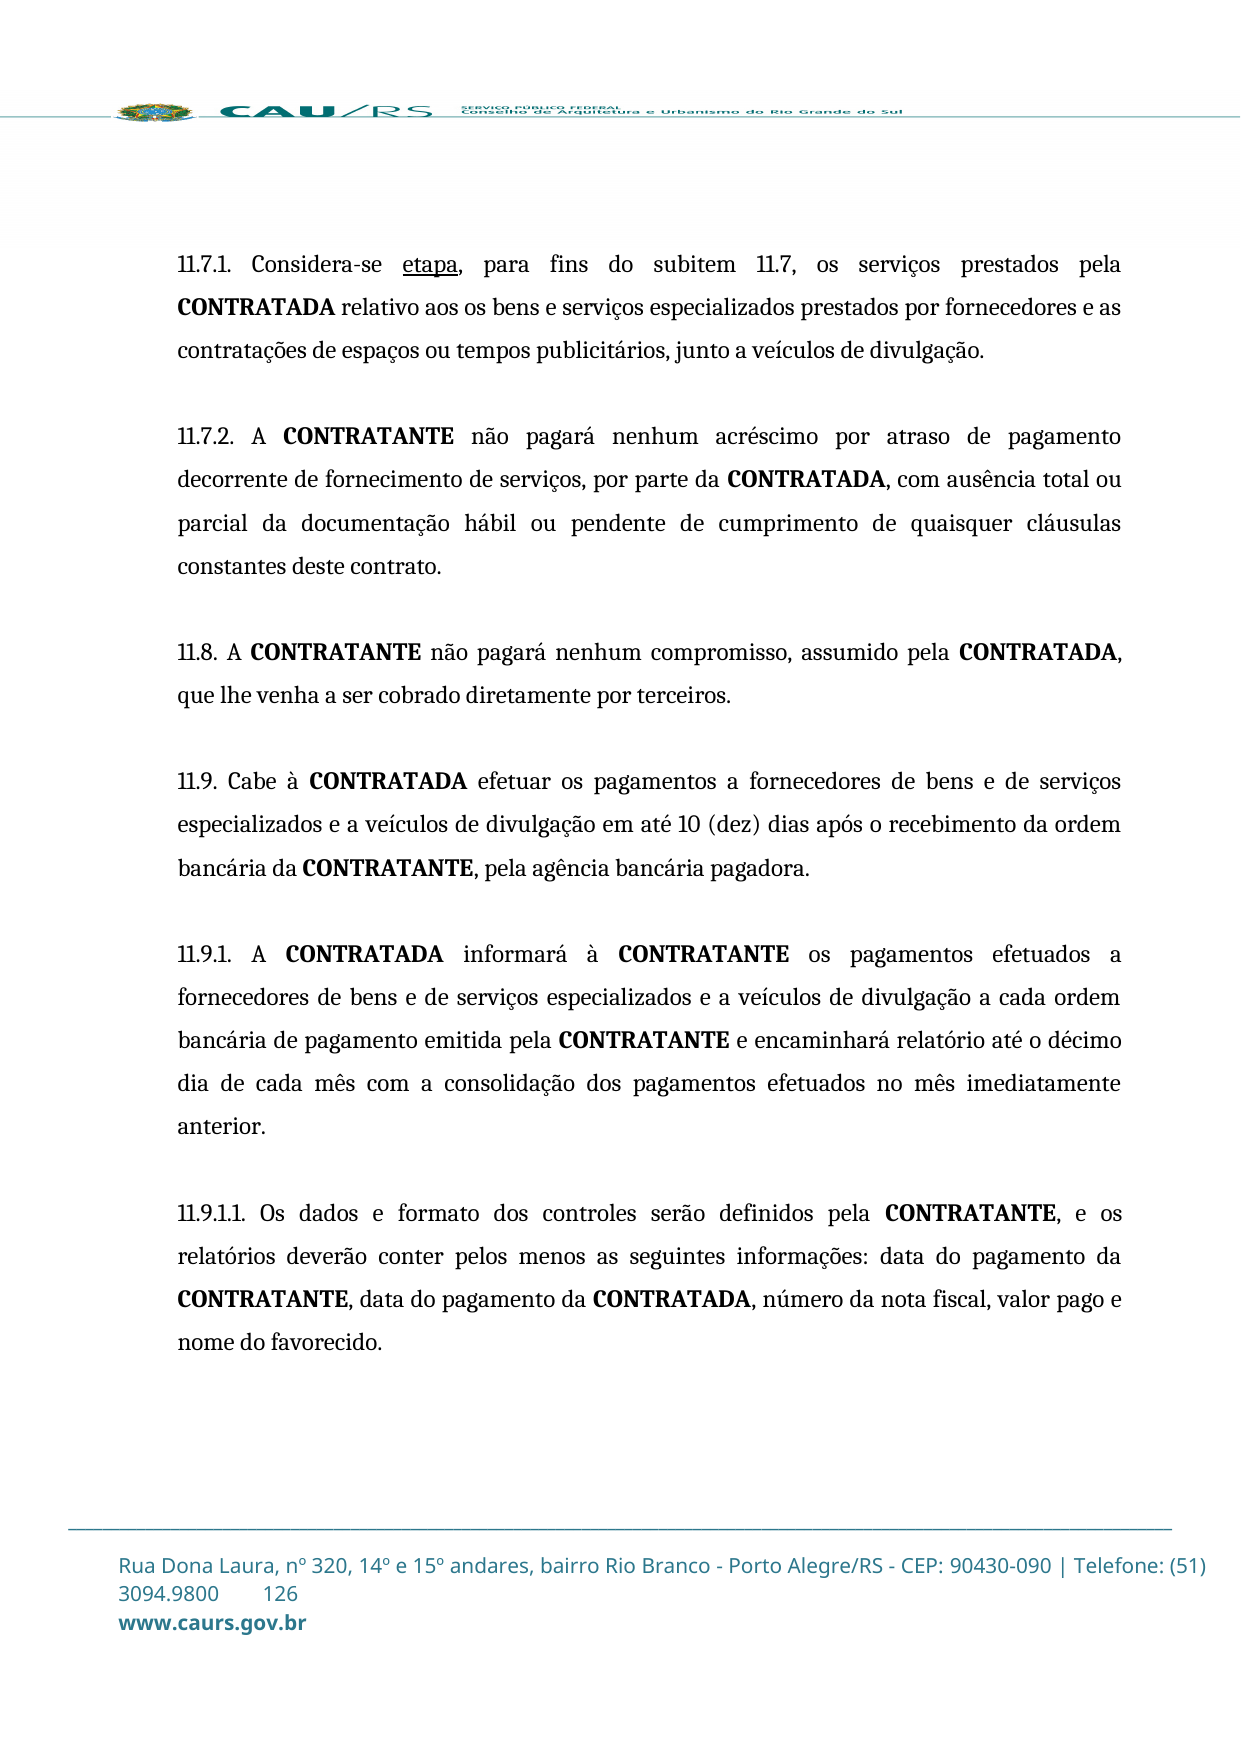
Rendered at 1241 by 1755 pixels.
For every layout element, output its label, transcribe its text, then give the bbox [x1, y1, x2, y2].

text 11.7.1. Considera-se etapa, para fins do subitem 11.7, os serviços prestados pela CONTRATADA relativo aos os bens e serviços especializados prestados por fornecedores e as contratações de espaços ou tempos publicitários, junto a veículos de divulgação. [177, 250, 1122, 365]
text 11.9.1. A CONTRATADA informará à CONTRATANTE os pagamentos efetuados a fornecedores de bens e de serviços especializados e a veículos de divulgação a cada ordem bancária de pagamento emitida pela CONTRATANTE e encaminhará relatório até o décimo dia de cada mês com a consolidação dos pagamentos efetuados no mês imediatamente anterior. [177, 940, 1122, 1141]
text 11.7.2. A CONTRATANTE não pagará nenhum acréscimo por atraso de pagamento decorrente de fornecimento de serviços, por parte da CONTRATADA, com ausência total ou parcial da documentação hábil ou pendente de cumprimento de quaisquer cláusulas constantes deste contrato. [177, 422, 1122, 580]
text 11.9.1.1. Os dados e formato dos controles serão definidos pela CONTRATANTE, e os relatórios deverão conter pelos menos as seguintes informações: data do pagamento da CONTRATANTE, data do pagamento da CONTRATADA, número da nota fiscal, valor pago e nome do favorecido. [177, 1198, 1122, 1357]
text 11.9. Cabe à CONTRATADA efetuar os pagamentos a fornecedores de bens e de serviços especializados e a veículos de divulgação em até 10 (dez) dias após o recebimento da ordem bancária da CONTRATANTE, pela agência bancária pagadora. [177, 767, 1122, 882]
text 11.8. A CONTRATANTE não pagará nenhum compromisso, assumido pela CONTRATADA, que lhe venha a ser cobrado diretamente por terceiros. [177, 638, 1122, 710]
